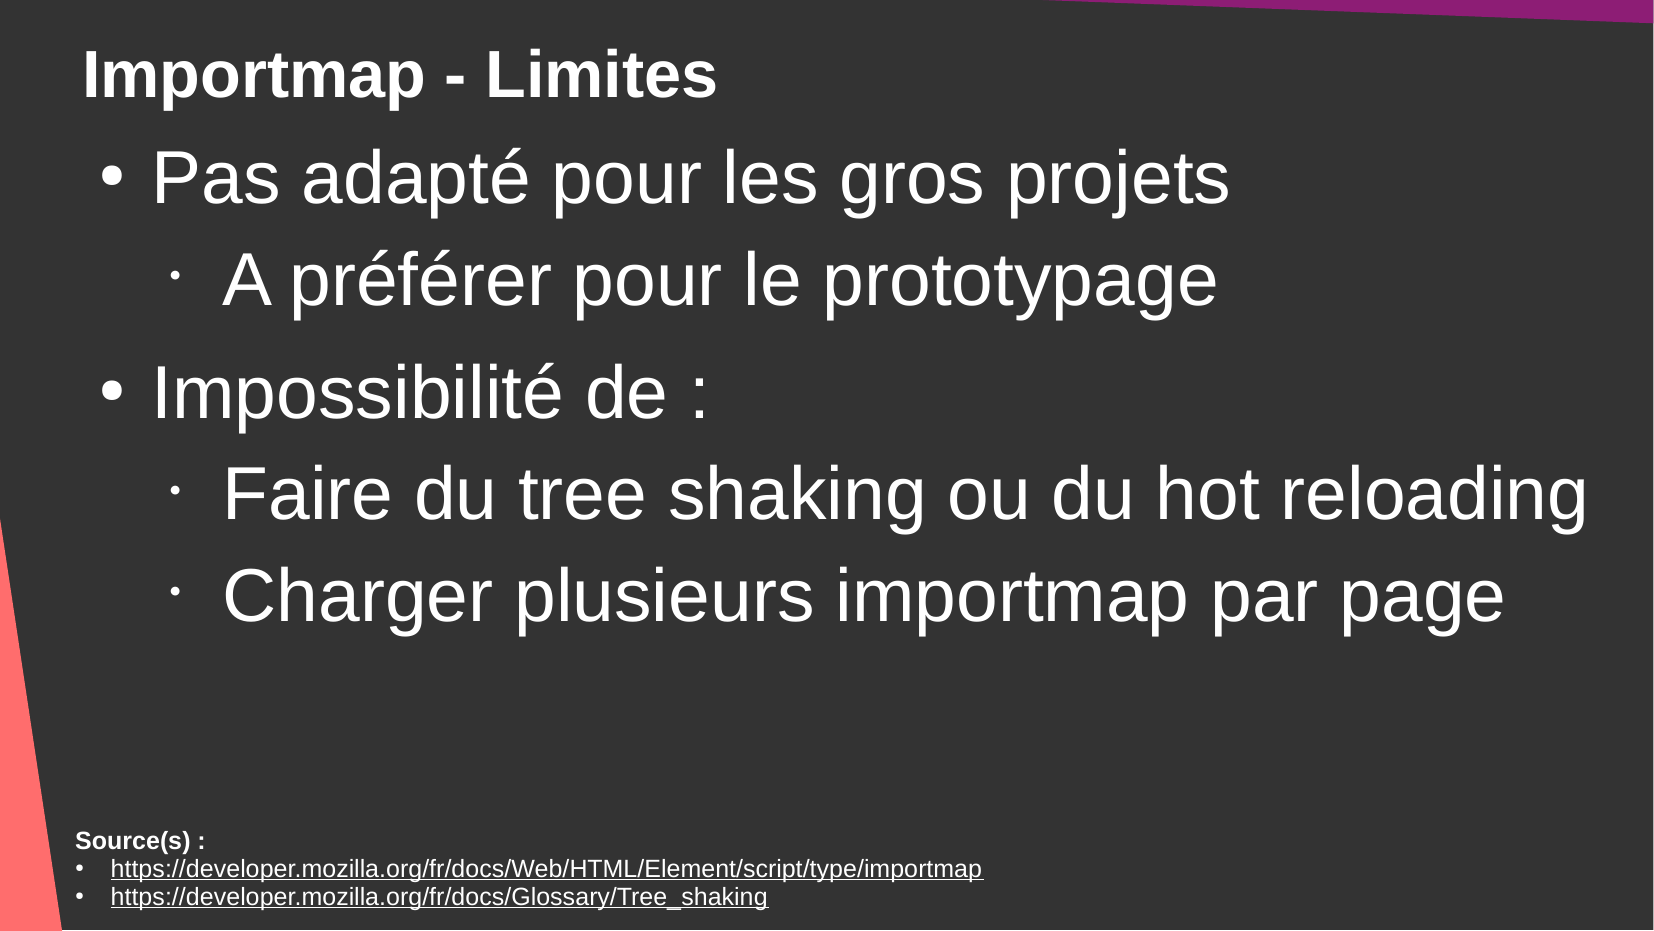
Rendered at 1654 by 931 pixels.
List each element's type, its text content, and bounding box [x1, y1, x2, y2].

title Importmap - Limites [82, 37, 792, 115]
text_box [0, 518, 63, 931]
list Pas adapté pour les gros projets A préférer pour le prototypage Impossibilité de : Faire du tree shaking ou du hot reloading Charger plusieurs importmap par page [80, 135, 1607, 709]
text_box [1042, 0, 1654, 24]
text_box Source(s) : https://developer.mozilla.org/fr/docs/Web/HTML/Element/script/type/importmap https://developer.mozilla.org/fr/docs/Glossary/Tree_shaking [60, 809, 1546, 919]
